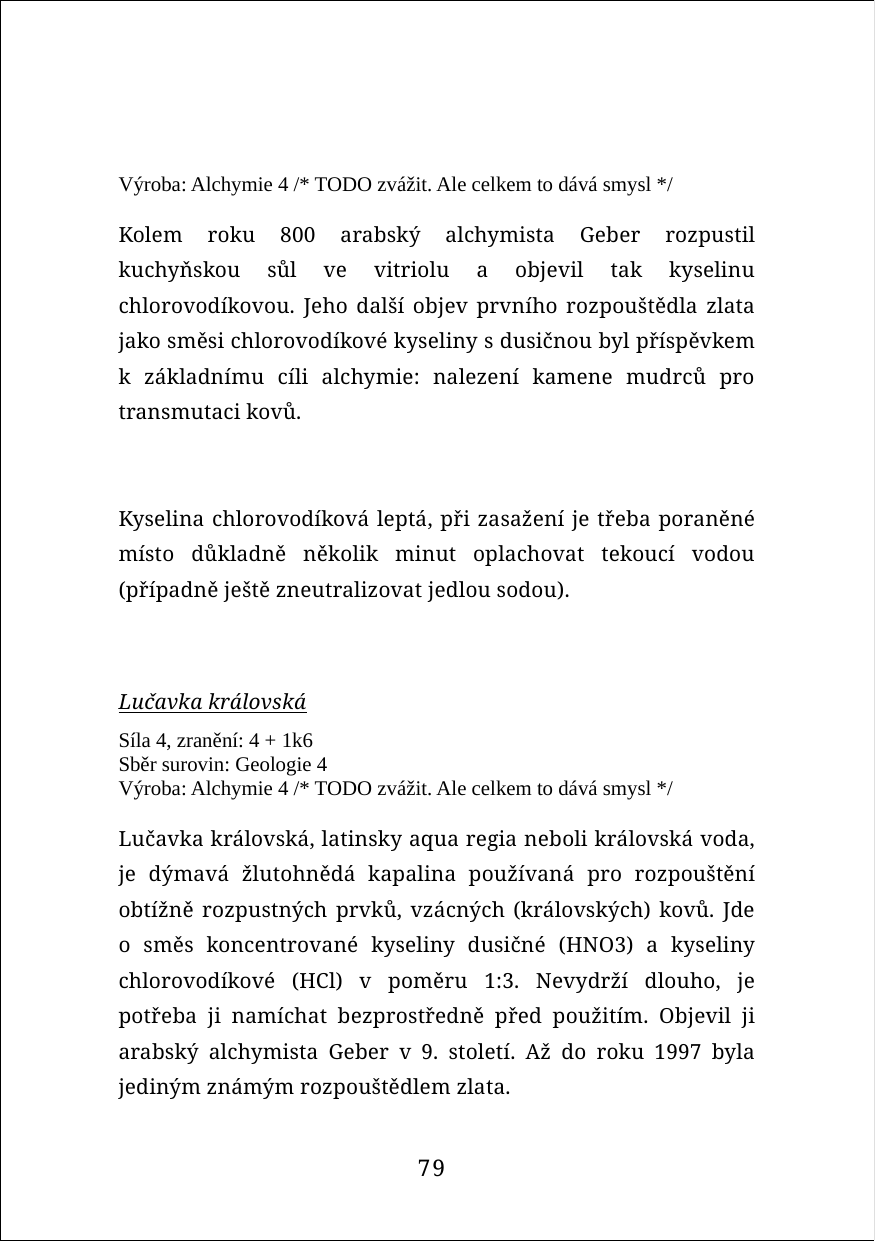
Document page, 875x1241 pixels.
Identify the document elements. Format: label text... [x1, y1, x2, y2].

text Výroba: Alchymie 4 /* TODO zvážit. Ale celkem to dává smysl */ [118, 172, 756, 196]
text Výroba: Alchymie 4 /* TODO zvážit. Ale celkem to dává smysl */ [118, 776, 756, 800]
subtitle Lučavka královská [118, 687, 756, 716]
text Kyselina chlorovodíková leptá, při zasažení je třeba poraněné místo důkladně několik minut oplachovat tekoucí vodou (případně ještě zneutralizovat jedlou sodou). [118, 504, 756, 603]
text Sběr surovin: Geologie 4 [118, 752, 756, 776]
text Síla 4, zranění: 4 + 1k6 [118, 728, 756, 752]
text Lučavka královská, latinsky aqua regia neboli královská voda, je dýmavá žlutohnědá kapalina používaná pro rozpouštění obtížně rozpustných prvků, vzácných (královských) kovů. Jde o směs koncentrované kyseliny dusičné (HNO3) a kyseliny chlorovodíkové (HCl) v poměru 1:3. Nevydrží dlouho, je potřeba ji namíchat bezprostředně před použitím. Objevil ji arabský alchymista Geber v 9. století. Až do roku 1997 byla jediným známým rozpouštědlem zlata. [118, 824, 756, 1101]
text Kolem roku 800 arabský alchymista Geber rozpustil kuchyňskou sůl ve vitriolu a objevil tak kyselinu chlorovodíkovou. Jeho další objev prvního rozpouštědla zlata jako směsi chlorovodíkové kyseliny s dusičnou byl příspěvkem k základnímu cíli alchymie: nalezení kamene mudrců pro transmutaci kovů. [118, 220, 756, 426]
